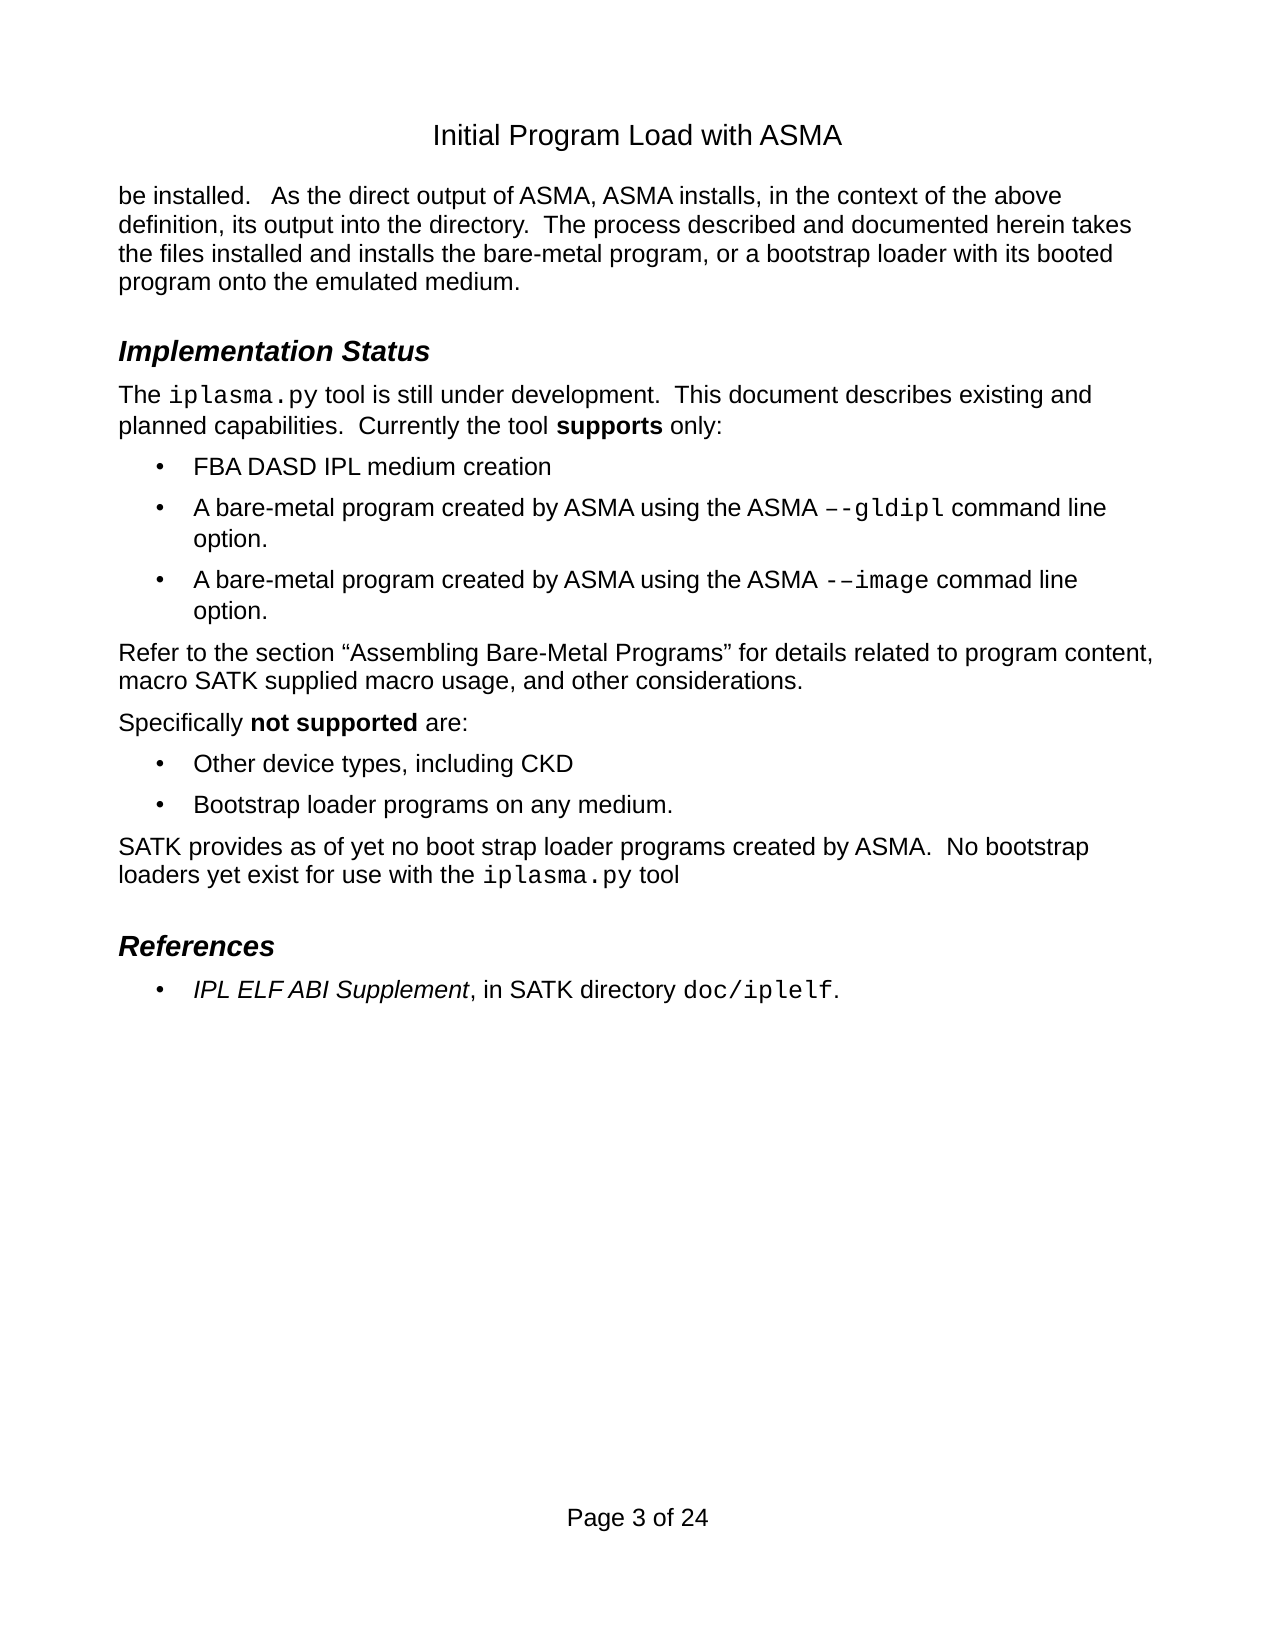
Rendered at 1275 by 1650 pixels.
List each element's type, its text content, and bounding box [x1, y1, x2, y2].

subtitle References [118, 929, 1157, 962]
list FBA DASD IPL medium creation [156, 452, 1157, 481]
text Specifically not supported are: [118, 708, 1157, 736]
list Other device types, including CKD [156, 749, 1157, 778]
text Refer to the section “Assembling Bare-Metal Programs” for details related to program content, macro SATK supplied macro usage, and other considerations. [118, 638, 1157, 695]
list A bare-metal program created by ASMA using the ASMA –-gldipl command line option. [156, 493, 1157, 553]
text be installed. As the direct output of ASMA, ASMA installs, in the context of the above definition, its output into the directory. The process described and documented herein takes the files installed and installs the bare-metal program, or a bootstrap loader with its booted program onto the emulated medium. [118, 181, 1157, 296]
list Bootstrap loader programs on any medium. [156, 790, 1157, 819]
subtitle Implementation Status [118, 334, 1157, 367]
list IPL ELF ABI Supplement, in SATK directory doc/iplelf. [156, 975, 1157, 1006]
list A bare-metal program created by ASMA using the ASMA -–image commad line option. [156, 565, 1157, 625]
text SATK provides as of yet no boot strap loader programs created by ASMA. No bootstrap loaders yet exist for use with the iplasma.py tool [118, 832, 1157, 891]
text The iplasma.py tool is still under development. This document describes existing and planned capabilities. Currently the tool supports only: [118, 380, 1157, 439]
